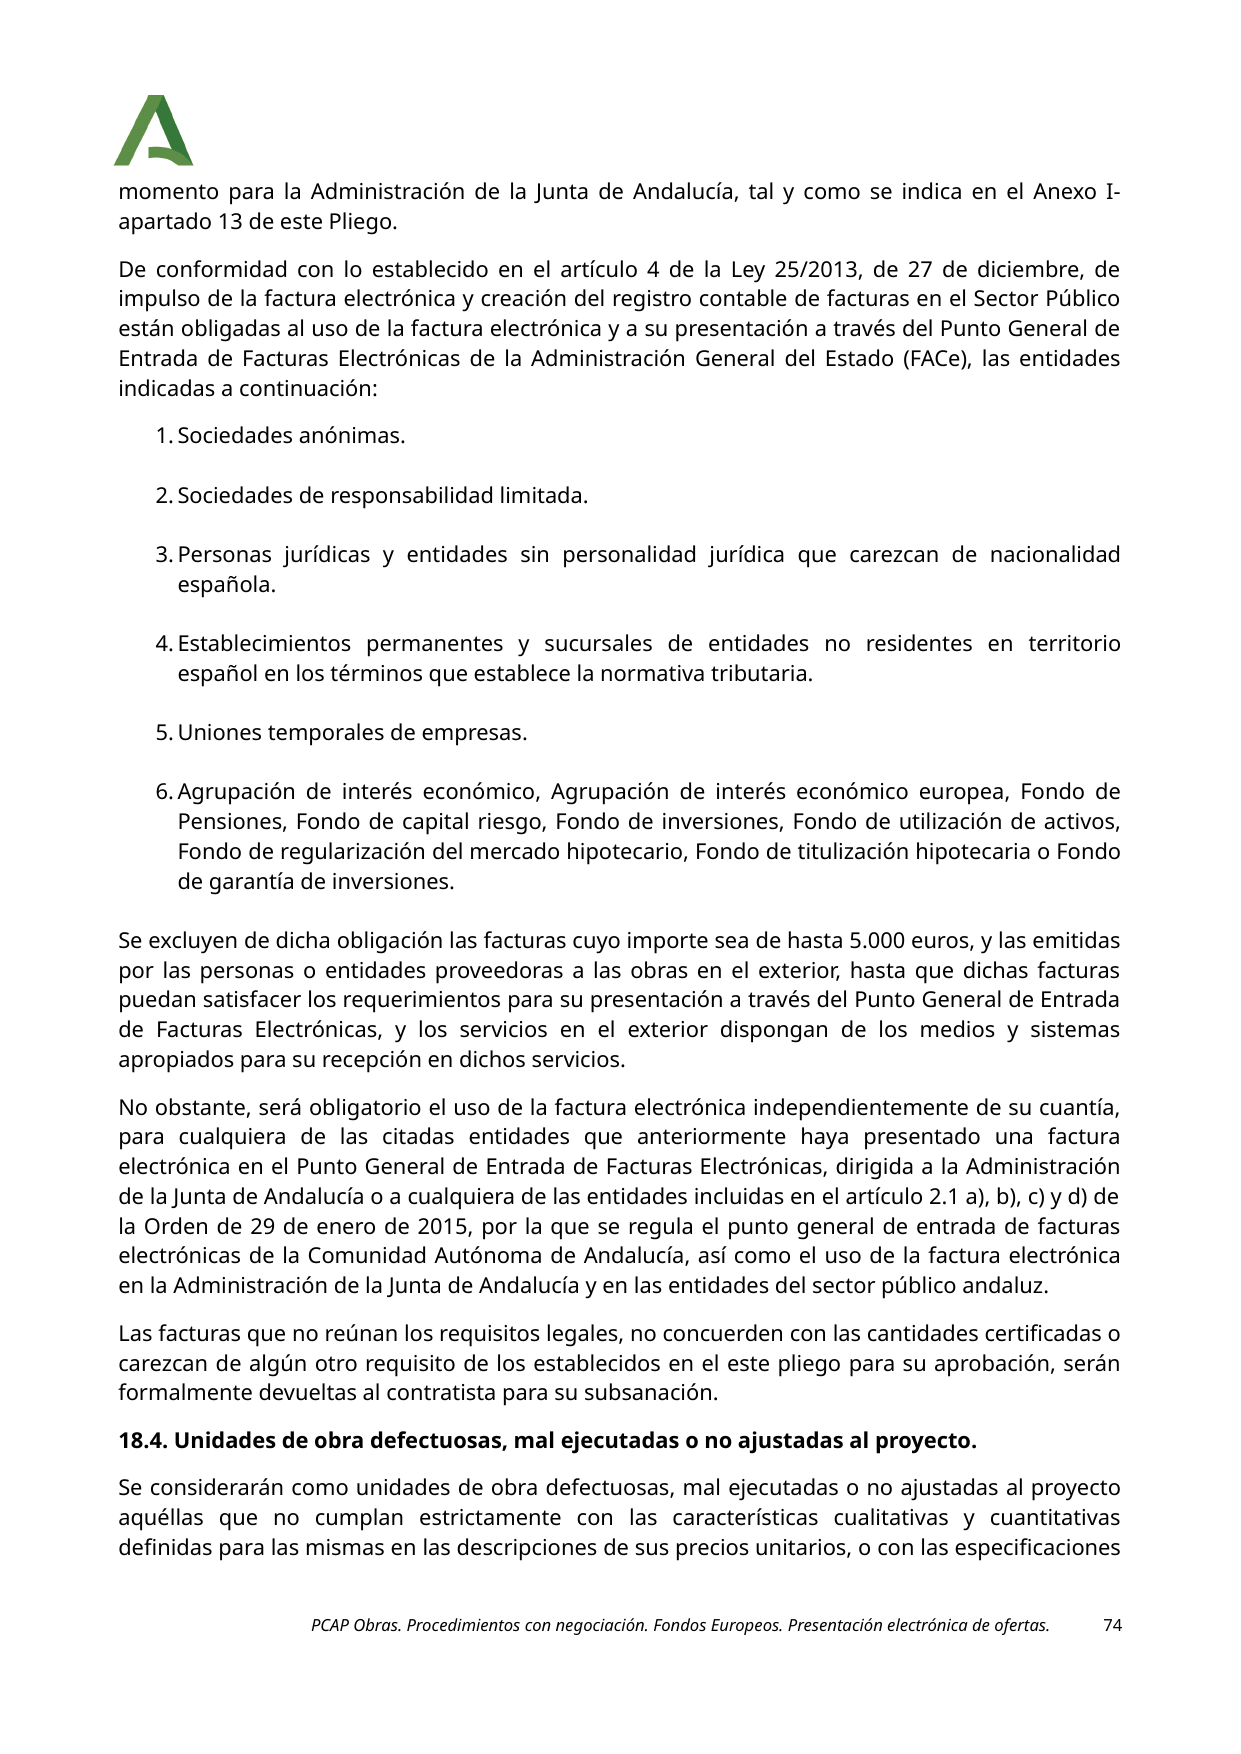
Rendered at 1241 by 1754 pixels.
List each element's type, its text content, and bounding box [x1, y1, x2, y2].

text Se considerarán como unidades de obra defectuosas, mal ejecutadas o no ajustadas al proyecto aquéllas que no cumplan estrictamente con las características cualitativas y cuantitativas definidas para las mismas en las descripciones de sus precios unitarios, o con las especificaciones [118, 1472, 1122, 1562]
subtitle 18.4. Unidades de obra defectuosas, mal ejecutadas o no ajustadas al proyecto. [118, 1425, 1122, 1455]
list Personas jurídicas y entidades sin personalidad jurídica que carezcan de nacionalidad española. [155, 539, 1122, 598]
text Se excluyen de dicha obligación las facturas cuyo importe sea de hasta 5.000 euros, y las emitidas por las personas o entidades proveedoras a las obras en el exterior, hasta que dichas facturas puedan satisfacer los requerimientos para su presentación a través del Punto General de Entrada de Facturas Electrónicas, y los servicios en el exterior dispongan de los medios y sistemas apropiados para su recepción en dichos servicios. [118, 925, 1122, 1074]
text De conformidad con lo establecido en el artículo 4 de la Ley 25/2013, de 27 de diciembre, de impulso de la factura electrónica y creación del registro contable de facturas en el Sector Público están obligadas al uso de la factura electrónica y a su presentación a través del Punto General de Entrada de Facturas Electrónicas de la Administración General del Estado (FACe), las entidades indicadas a continuación: [118, 254, 1122, 403]
text No obstante, será obligatorio el uso de la factura electrónica independientemente de su cuantía, para cualquiera de las citadas entidades que anteriormente haya presentado una factura electrónica en el Punto General de Entrada de Facturas Electrónicas, dirigida a la Administración de la Junta de Andalucía o a cualquiera de las entidades incluidas en el artículo 2.1 a), b), c) y d) de la Orden de 29 de enero de 2015, por la que se regula el punto general de entrada de facturas electrónicas de la Comunidad Autónoma de Andalucía, así como el uso de la factura electrónica en la Administración de la Junta de Andalucía y en las entidades del sector público andaluz. [118, 1092, 1122, 1300]
text momento para la Administración de la Junta de Andalucía, tal y como se indica en el Anexo I-apartado 13 de este Pliego. [118, 176, 1122, 236]
list Sociedades anónimas. [155, 420, 1122, 450]
picture [109, 90, 198, 170]
list Sociedades de responsabilidad limitada. [155, 479, 1122, 509]
text Las facturas que no reúnan los requisitos legales, no concuerden con las cantidades certificadas o carezcan de algún otro requisito de los establecidos en el este pliego para su aprobación, serán formalmente devueltas al contratista para su subsanación. [118, 1318, 1122, 1407]
list Establecimientos permanentes y sucursales de entidades no residentes en territorio español en los términos que establece la normativa tributaria. [155, 628, 1122, 687]
list Agrupación de interés económico, Agrupación de interés económico europea, Fondo de Pensiones, Fondo de capital riesgo, Fondo de inversiones, Fondo de utilización de activos, Fondo de regularización del mercado hipotecario, Fondo de titulización hipotecaria o Fondo de garantía de inversiones. [155, 776, 1122, 895]
list Uniones temporales de empresas. [155, 717, 1122, 747]
